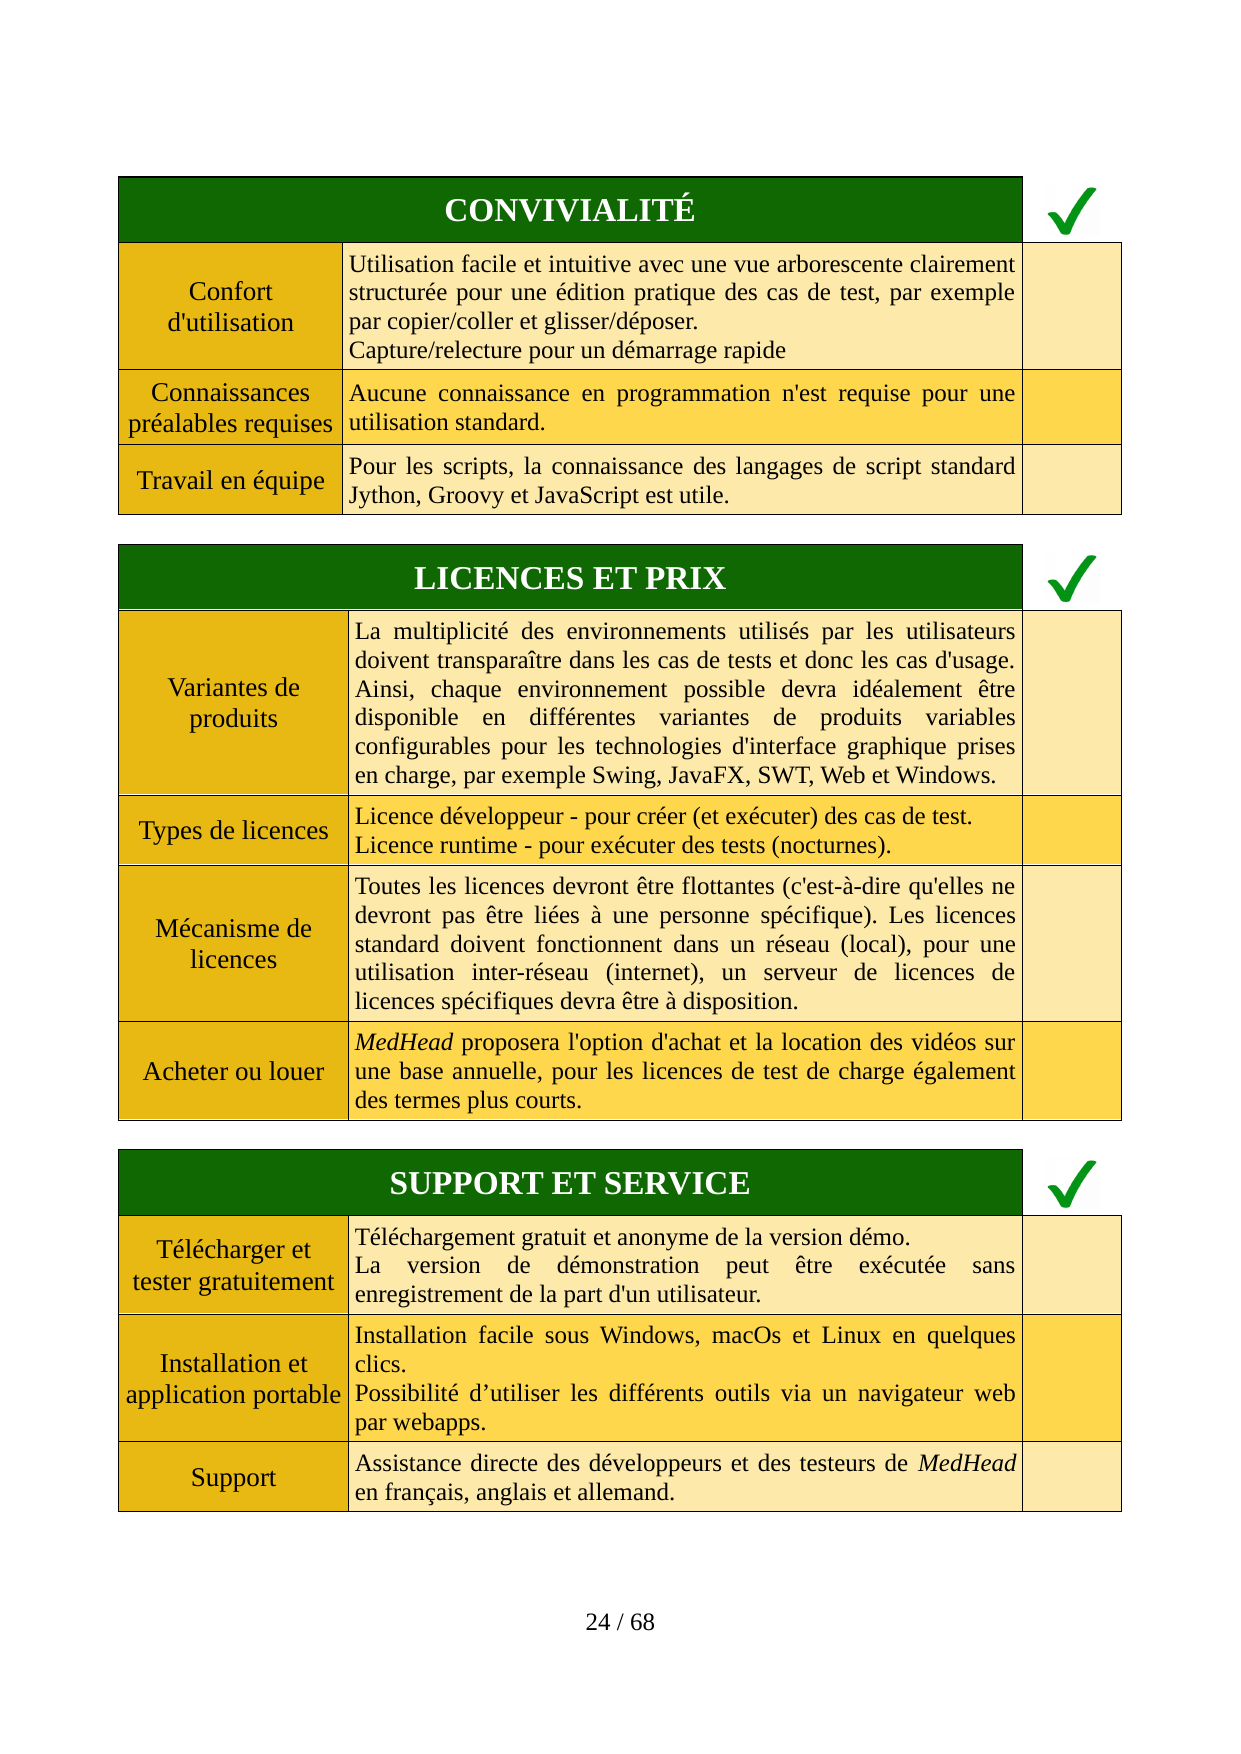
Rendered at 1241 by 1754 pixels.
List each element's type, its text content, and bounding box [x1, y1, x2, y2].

table_cell Téléchargement gratuit et anonyme de la version démo. La version de démonstration peut être exécutée sans enregistrement de la part d'un utilisateur. [349, 1216, 1022, 1313]
table_cell Acheter ou louer [119, 1022, 348, 1119]
table_cell [1023, 1022, 1121, 1119]
picture [1043, 550, 1101, 604]
table_cell [1023, 370, 1121, 444]
table_cell Types de licences [119, 796, 348, 864]
picture [1043, 183, 1101, 237]
table_header LICENCES ET PRIX [119, 545, 1022, 609]
picture [1043, 1156, 1101, 1209]
table_header [1023, 1149, 1122, 1215]
table_cell MedHead proposera l'option d'achat et la location des vidéos sur une base annuelle, pour les licences de test de charge également des termes plus courts. [349, 1022, 1022, 1119]
table_cell Installation et application portable [119, 1315, 348, 1441]
table_cell Connaissances préalables requises [119, 370, 342, 444]
table_cell [1023, 243, 1121, 369]
table_header [1023, 176, 1122, 242]
table_cell [1023, 611, 1121, 794]
table_cell Travail en équipe [119, 445, 342, 514]
table_cell [1023, 1442, 1121, 1511]
table_cell Télécharger et tester gratuitement [119, 1216, 348, 1313]
table_cell Aucune connaissance en programmation n'est requise pour une utilisation standard. [343, 370, 1022, 444]
table_cell [1023, 866, 1121, 1021]
table_cell Confort d'utilisation [119, 243, 342, 369]
table_cell [1023, 1315, 1121, 1441]
table_cell Toutes les licences devront être flottantes (c'est-à-dire qu'elles ne devront pas être liées à une personne spécifique). Les licences standard doivent fonctionnent dans un réseau (local), pour une utilisation inter-réseau (internet), un serveur de licences de licences spécifiques devra être à disposition. [349, 866, 1022, 1021]
table_cell [1023, 445, 1121, 514]
table_cell Licence développeur - pour créer (et exécuter) des cas de test. Licence runtime - pour exécuter des tests (nocturnes). [349, 796, 1022, 864]
table_cell Installation facile sous Windows, macOs et Linux en quelques clics. Possibilité d’utiliser les différents outils via un navigateur web par webapps. [349, 1315, 1022, 1441]
table_header CONVIVIALITÉ [119, 178, 1022, 242]
table_cell Mécanisme de licences [119, 866, 348, 1021]
table_cell Variantes de produits [119, 611, 348, 794]
table_header SUPPORT ET SERVICE [119, 1150, 1022, 1215]
table_cell La multiplicité des environnements utilisés par les utilisateurs doivent transparaître dans les cas de tests et donc les cas d'usage. Ainsi, chaque environnement possible devra idéalement être disponible en différentes variantes de produits variables configurables pour les technologies d'interface graphique prises en charge, par exemple Swing, JavaFX, SWT, Web et Windows. [349, 611, 1022, 794]
table_cell Assistance directe des développeurs et des testeurs de MedHead en français, anglais et allemand. [349, 1442, 1022, 1511]
table_cell [1023, 1216, 1121, 1313]
table_cell Pour les scripts, la connaissance des langages de script standard Jython, Groovy et JavaScript est utile. [343, 445, 1022, 514]
table_cell Support [119, 1442, 348, 1511]
table_cell [1023, 796, 1121, 864]
table_cell Utilisation facile et intuitive avec une vue arborescente clairement structurée pour une édition pratique des cas de test, par exemple par copier/coller et glisser/déposer. Capture/relecture pour un démarrage rapide [343, 243, 1022, 369]
table_header [1023, 544, 1122, 609]
